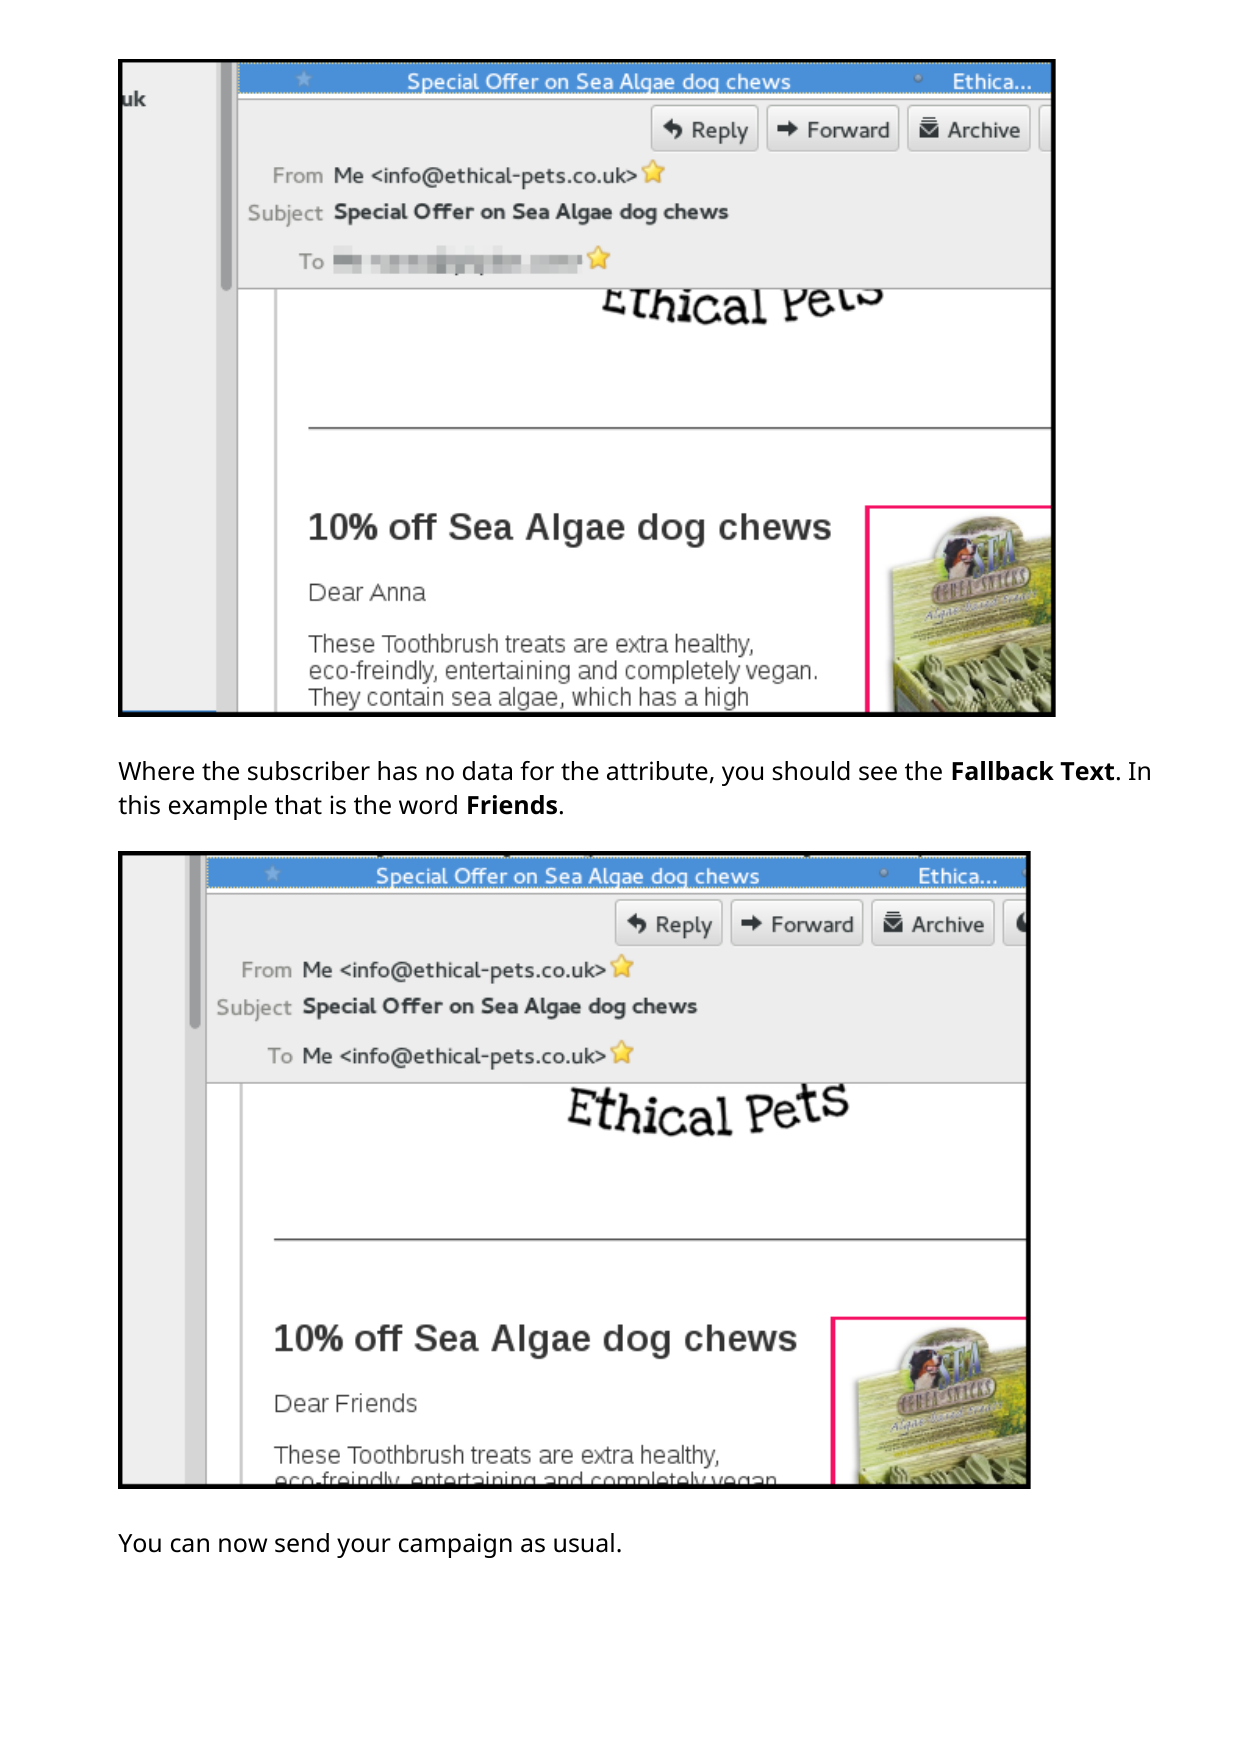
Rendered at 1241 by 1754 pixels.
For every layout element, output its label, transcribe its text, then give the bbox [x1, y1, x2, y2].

text Where the subscriber has no data for the attribute, you should see the Fallback Text. In this example that is the word Friends. [118, 754, 1181, 822]
picture [118, 851, 1031, 1489]
text You can now send your campaign as usual. [118, 1526, 1181, 1559]
picture [118, 59, 1056, 717]
